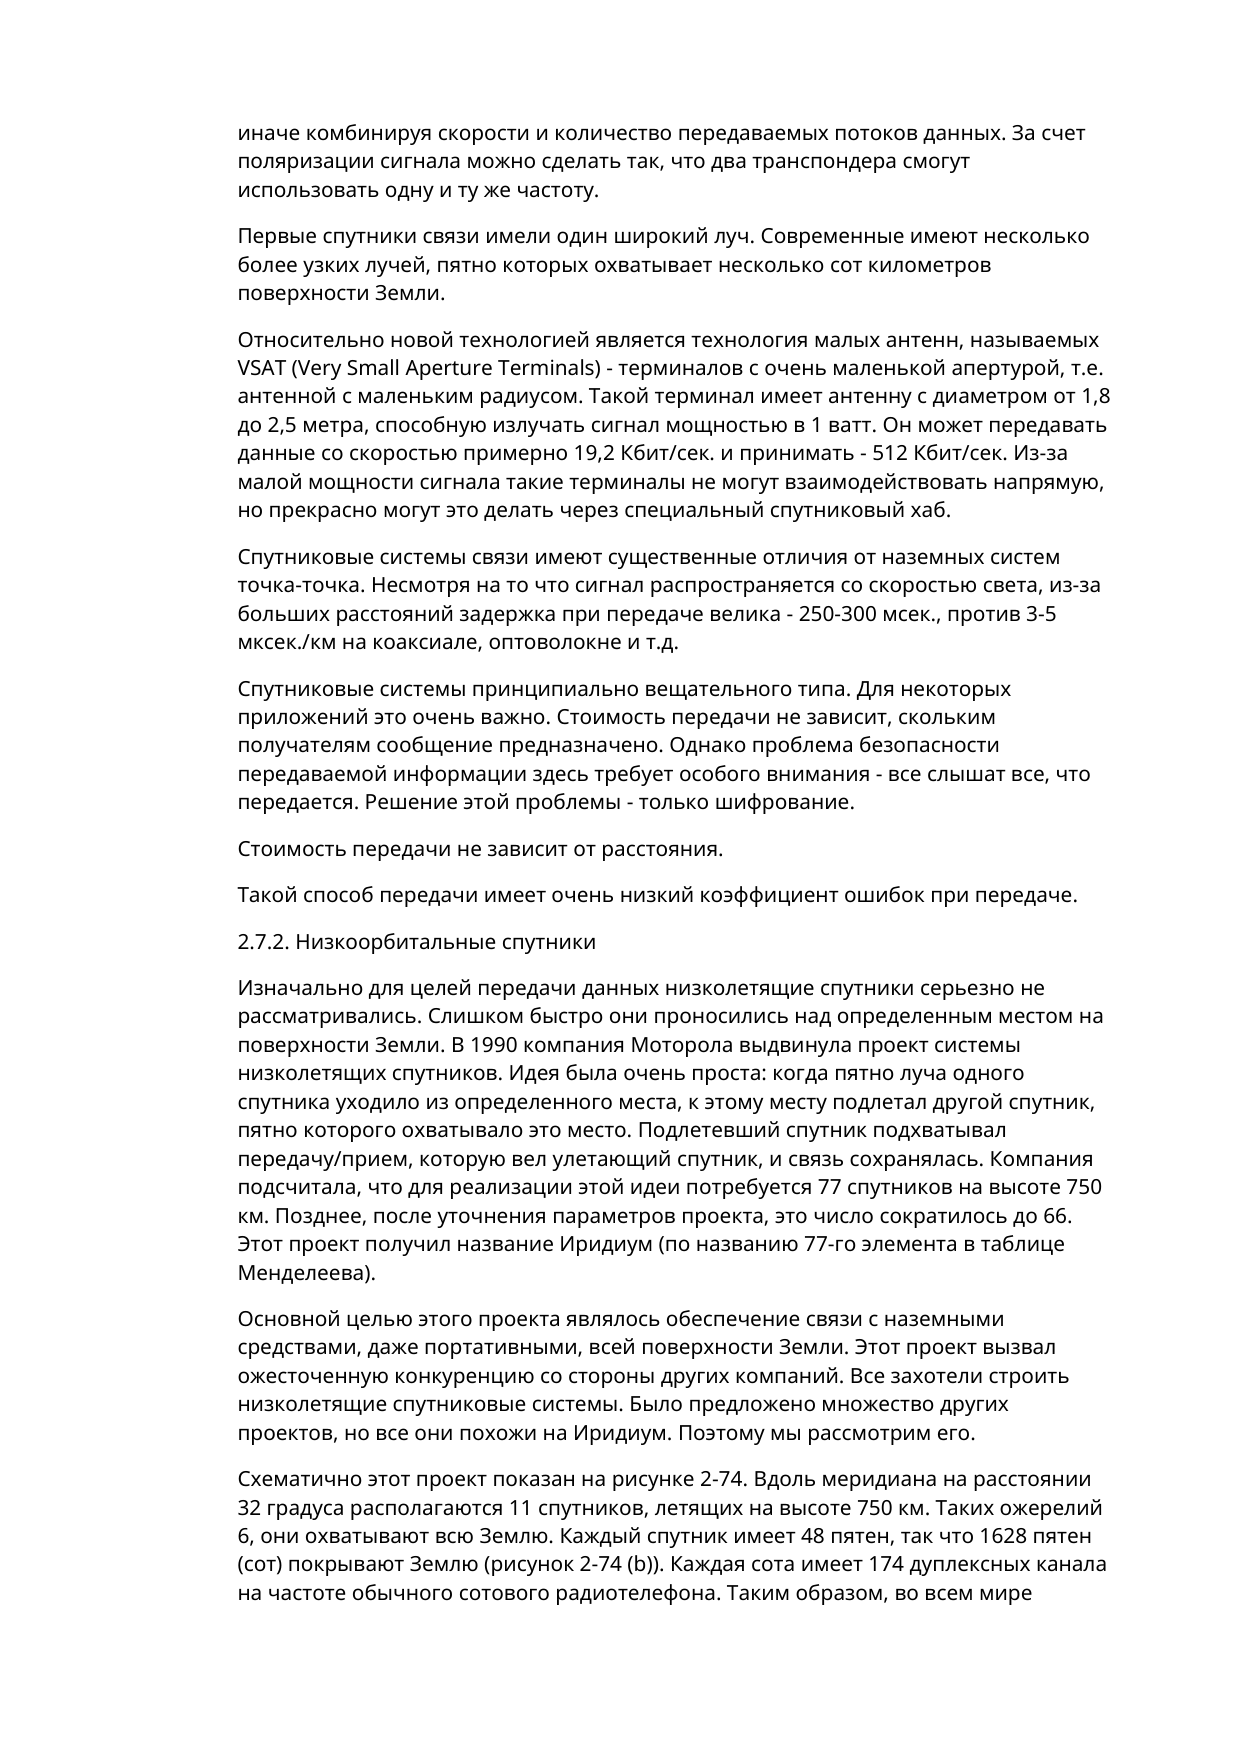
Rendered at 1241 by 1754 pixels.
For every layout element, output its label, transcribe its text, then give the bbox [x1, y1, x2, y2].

text Спутниковые системы связи имеют существенные отличия от наземных систем точка-точка. Несмотря на то что сигнал распространяется со скоростью света, из-за больших расстояний задержка при передаче велика - 250-300 мсек., против 3-5 мксек./км на коаксиале, оптоволокне и т.д. [237, 542, 1113, 656]
text Такой способ передачи имеет очень низкий коэффициент ошибок при передаче. [237, 880, 1113, 909]
text Спутниковые системы принципиально вещательного типа. Для некоторых приложений это очень важно. Стоимость передачи не зависит, скольким получателям сообщение предназначено. Однако проблема безопасности передаваемой информации здесь требует особого внимания - все слышат все, что передается. Решение этой проблемы - только шифрование. [237, 674, 1113, 816]
text Основной целью этого проекта являлось обеспечение связи с наземными средствами, даже портативными, всей поверхности Земли. Этот проект вызвал ожесточенную конкуренцию со стороны других компаний. Все захотели строить низколетящие спутниковые системы. Было предложено множество других проектов, но все они похожи на Иридиум. Поэтому мы рассмотрим его. [237, 1304, 1113, 1446]
text иначе комбинируя скорости и количество передаваемых потоков данных. За счет поляризации сигнала можно сделать так, что два транспондера смогут использовать одну и ту же частоту. [237, 118, 1113, 203]
text Относительно новой технологией является технология малых антенн, называемых VSAT (Very Small Aperture Terminals) - терминалов с очень маленькой апертурой, т.е. антенной с маленьким радиусом. Такой терминал имеет антенну с диаметром от 1,8 до 2,5 метра, способную излучать сигнал мощностью в 1 ватт. Он может передавать данные со скоростью примерно 19,2 Кбит/сек. и принимать - 512 Кбит/сек. Из-за малой мощности сигнала такие терминалы не могут взаимодействовать напрямую, но прекрасно могут это делать через специальный спутниковый хаб. [237, 325, 1113, 524]
text Первые спутники связи имели один широкий луч. Современные имеют несколько более узких лучей, пятно которых охватывает несколько сот километров поверхности Земли. [237, 221, 1113, 307]
text Изначально для целей передачи данных низколетящие спутники серьезно не рассматривались. Слишком быстро они проносились над определенным местом на поверхности Земли. В 1990 компания Моторола выдвинула проект системы низколетящих спутников. Идея была очень проста: когда пятно луча одного спутника уходило из определенного места, к этому месту подлетал другой спутник, пятно которого охватывало это место. Подлетевший спутник подхватывал передачу/прием, которую вел улетающий спутник, и связь сохранялась. Компания подсчитала, что для реализации этой идеи потребуется 77 спутников на высоте 750 км. Позднее, после уточнения параметров проекта, это число сократилось до 66. Этот проект получил название Иридиум (по названию 77-го элемента в таблице Менделеева). [237, 973, 1113, 1286]
text Схематично этот проект показан на рисунке 2-74. Вдоль меридиана на расстоянии 32 градуса располагаются 11 спутников, летящих на высоте 750 км. Таких ожерелий 6, они охватывают всю Землю. Каждый спутник имеет 48 пятен, так что 1628 пятен (сот) покрывают Землю (рисунок 2-74 (b)). Каждая сота имеет 174 дуплексных канала на частоте обычного сотового радиотелефона. Таким образом, во всем мире [237, 1464, 1113, 1606]
text 2.7.2. Низкоорбитальные спутники [237, 927, 1113, 955]
text Стоимость передачи не зависит от расстояния. [237, 834, 1113, 862]
